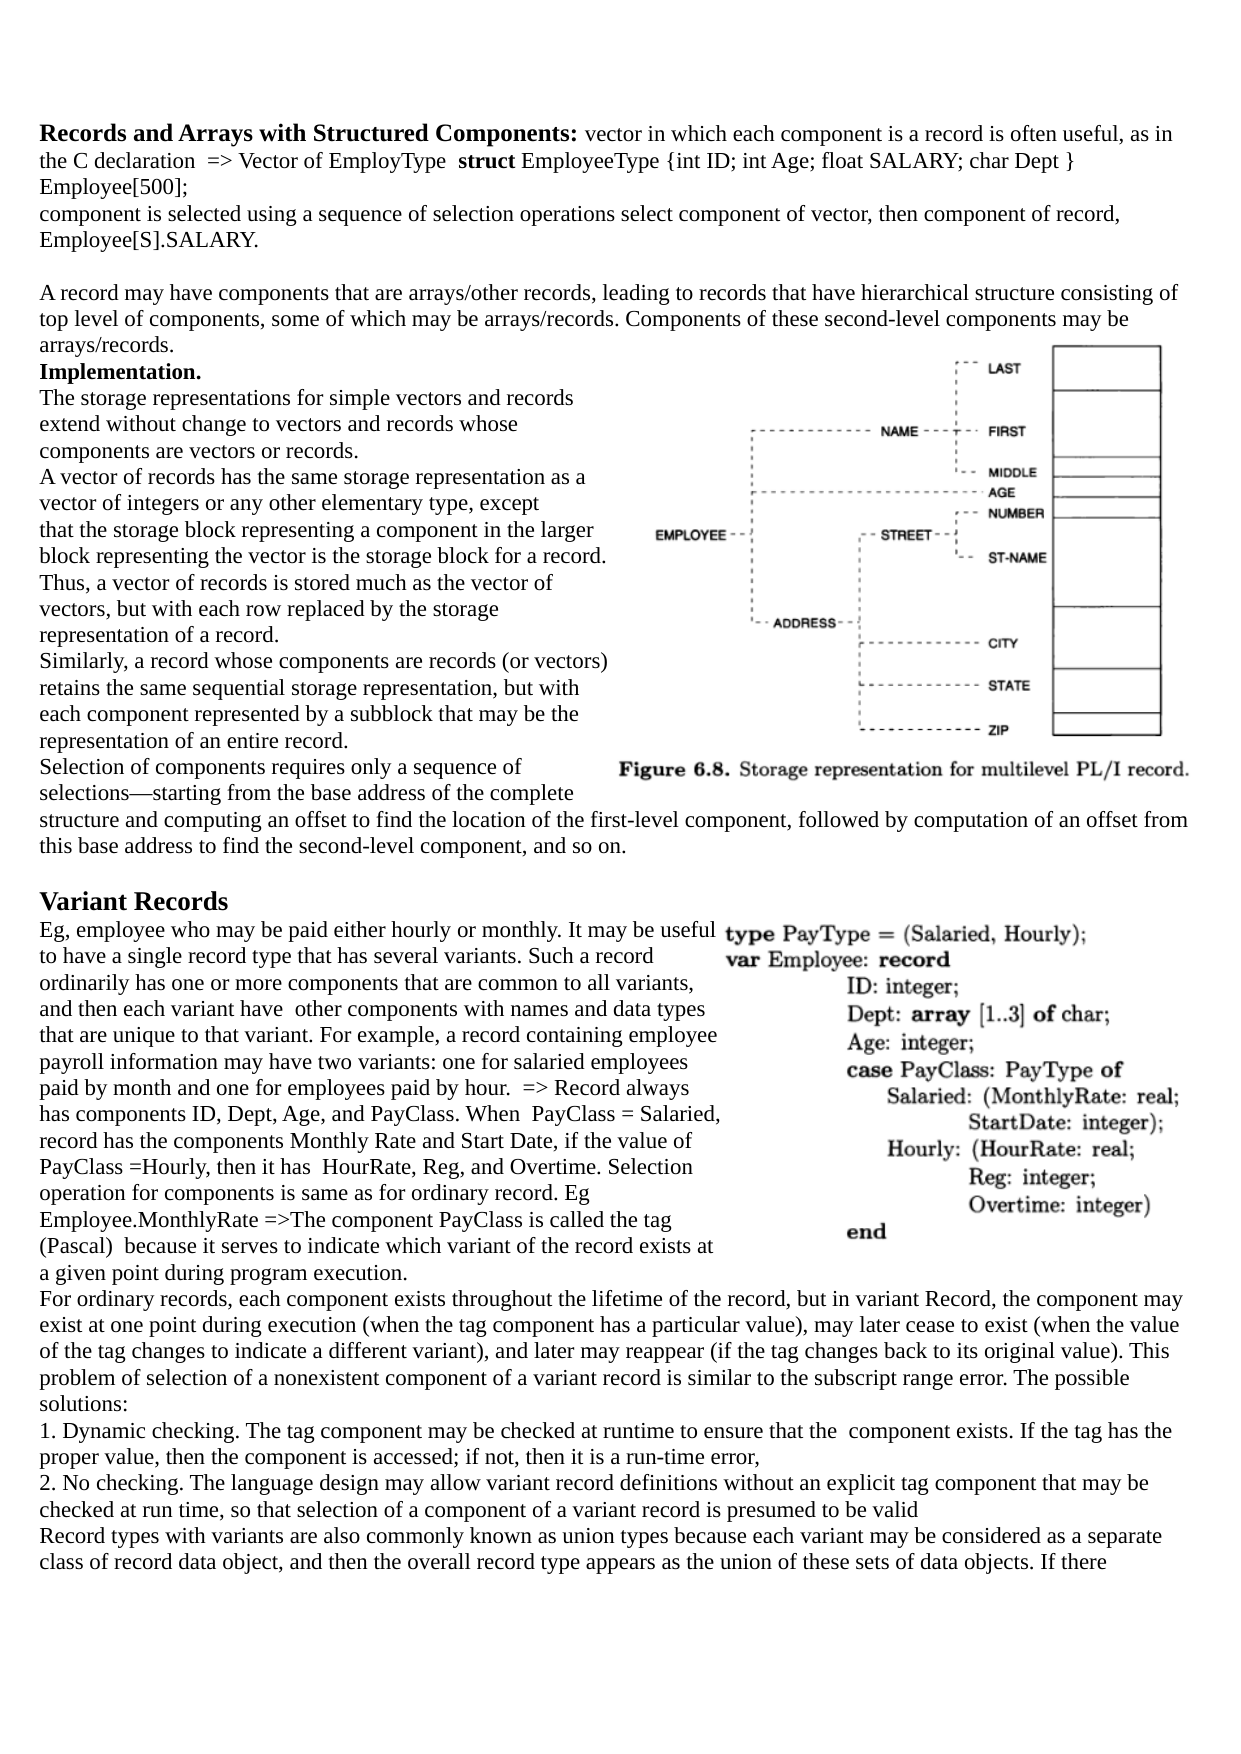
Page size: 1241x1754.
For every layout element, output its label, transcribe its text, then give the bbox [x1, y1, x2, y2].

text The storage representations for simple vectors and records [39, 384, 612, 410]
text A vector of records has the same storage representation as a vector of integers or any other elementary type, except [39, 463, 612, 516]
text component is selected using a sequence of selection operations select component of vector, then component of record, Employee[S].SALARY. [39, 199, 1197, 252]
text extend without change to vectors and records whose components are vectors or records. [39, 410, 612, 463]
text Implementation. [39, 358, 612, 384]
text Record types with variants are also commonly known as union types because each variant may be considered as a separate class of record data object, and then the overall record type appears as the union of these sets of data objects. If there [39, 1522, 1197, 1575]
text Records and Arrays with Structured Components: vector in which each component is a record is often useful, as in the C declaration => Vector of EmployType struct EmployeeType {int ID; int Age; float SALARY; char Dept } Employee[500]; [39, 118, 1197, 199]
text representation of a record. [39, 621, 612, 648]
text Variant Records [39, 885, 1197, 916]
text For ordinary records, each component exists throughout the lifetime of the record, but in variant Record, the component may exist at one point during execution (when the tag component has a particular value), may later cease to exist (when the value of the tag changes to indicate a different variant), and later may reappear (if the tag changes back to its original value). This problem of selection of a nonexistent component of a variant record is similar to the subscript range error. The possible solutions: [39, 1285, 1197, 1417]
text Selection of components requires only a sequence of selections—starting from the base address of the complete structure and computing an offset to find the location of the first-level component, followed by computation of an offset from this base address to find the second-level component, and so on. [39, 753, 1197, 858]
text Similarly, a record whose components are records (or vectors) retains the same sequential storage representation, but with each component represented by a subblock that may be the representation of an entire record. [39, 648, 612, 753]
text that the storage block representing a component in the larger block representing the vector is the storage block for a record. Thus, a vector of records is stored much as the vector of vectors, but with each row replaced by the storage [39, 516, 612, 621]
text Eg, employee who may be paid either hourly or monthly. It may be useful to have a single record type that has several variants. Such a record ordinarily has one or more components that are common to all variants, and then each variant have other components with names and data types that are unique to that variant. For example, a record containing employee payroll information may have two variants: one for salaried employees paid by month and one for employees paid by hour. => Record always has components ID, Dept, Age, and PayClass. When PayClass = Salaried, record has the components Monthly Rate and Start Date, if the value of PayClass =Hourly, then it has HourRate, Reg, and Overtime. Selection operation for components is same as for ordinary record. Eg Employee.MonthlyRate =>The component PayClass is called the tag (Pascal) because it serves to indicate which variant of the record exists at a given point during program execution. [39, 916, 1197, 1285]
text 1. Dynamic checking. The tag component may be checked at runtime to ensure that the component exists. If the tag has the proper value, then the component is accessed; if not, then it is a run-time error, [39, 1417, 1197, 1469]
text A record may have components that are arrays/other records, leading to records that have hierarchical structure consisting of top level of components, some of which may be arrays/records. Components of these second-level components may be arrays/records. [39, 279, 1197, 358]
picture [612, 337, 1195, 784]
picture [721, 922, 1186, 1244]
text 2. No checking. The language design may allow variant record definitions without an explicit tag component that may be checked at run time, so that selection of a component of a variant record is presumed to be valid [39, 1469, 1197, 1522]
